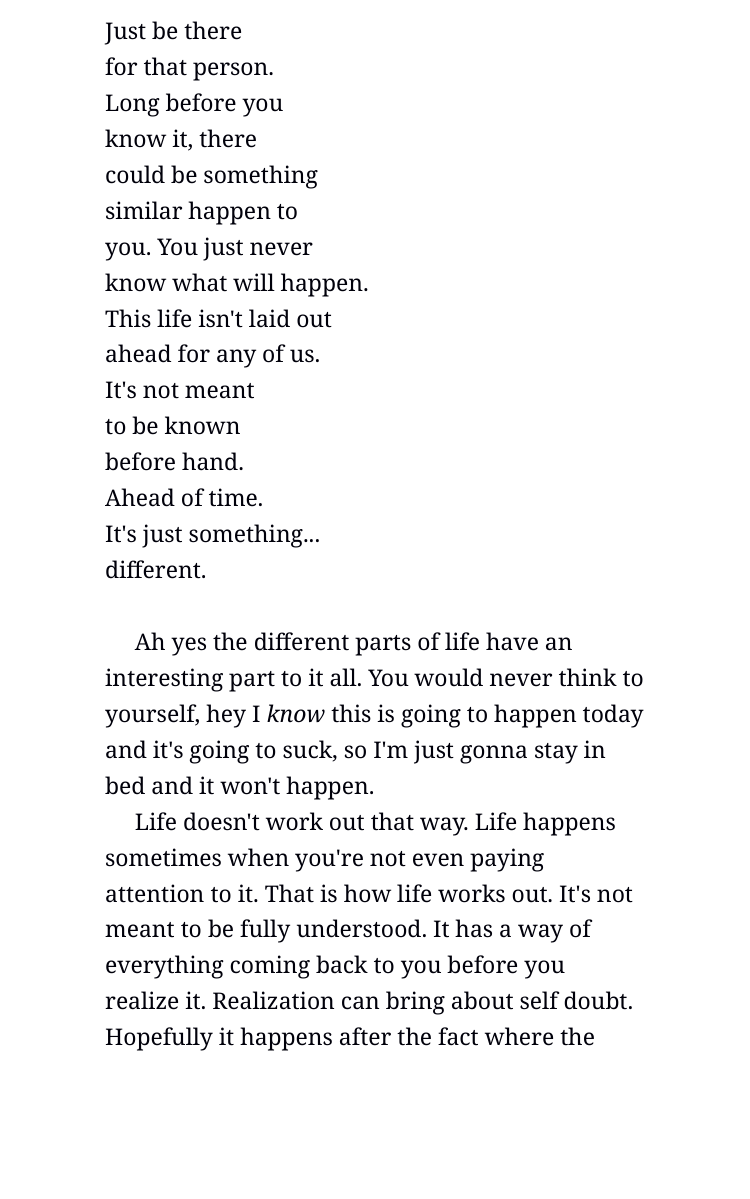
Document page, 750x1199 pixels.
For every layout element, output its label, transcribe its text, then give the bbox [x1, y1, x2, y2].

text Ah yes the different parts of life have an interesting part to it all. You would never think to yourself, hey I know this is going to happen today and it's going to suck, so I'm just gonna stay in bed and it won't happen. [105, 626, 645, 801]
text different. [105, 554, 645, 585]
text Ahead of time. [105, 482, 645, 513]
text This life isn't laid out [105, 302, 645, 334]
text It's not meant [105, 374, 645, 406]
text Long before you [105, 87, 645, 118]
text could be something [105, 159, 645, 190]
text know it, there [105, 123, 645, 154]
text for that person. [105, 51, 645, 82]
text to be known [105, 410, 645, 442]
text ahead for any of us. [105, 338, 645, 370]
text before hand. [105, 446, 645, 477]
text know what will happen. [105, 267, 645, 298]
text Life doesn't work out that way. Life happens sometimes when you're not even paying attention to it. That is how life works out. It's not meant to be fully understood. It has a way of everything coming back to you before you realize it. Realization can bring about self doubt. Hopefully it happens after the fact where the [105, 806, 645, 1052]
text you. You just never [105, 231, 645, 262]
text similar happen to [105, 195, 645, 226]
text Just be there [105, 15, 645, 46]
text It's just something... [105, 518, 645, 549]
